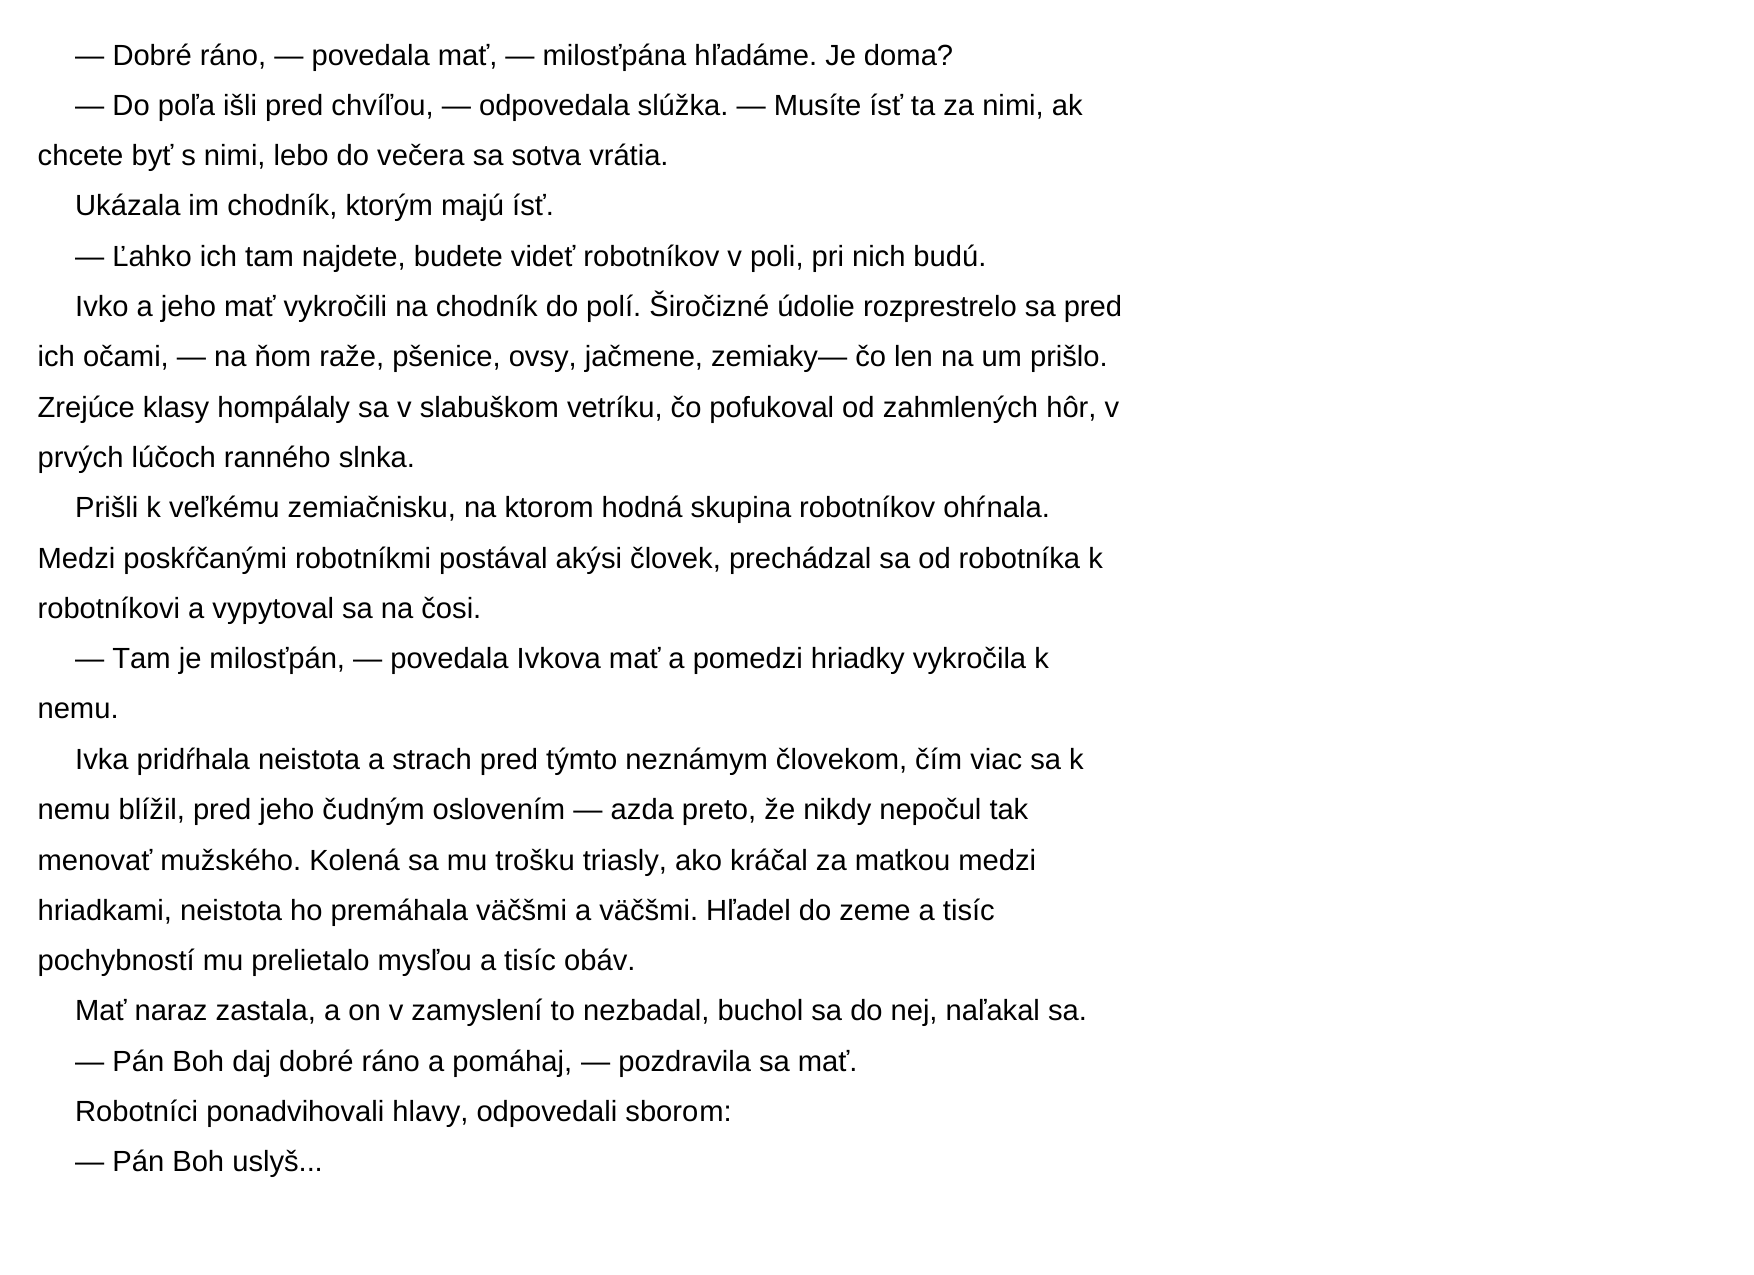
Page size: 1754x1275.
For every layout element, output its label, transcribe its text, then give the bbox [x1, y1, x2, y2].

text Ukázala im chodník, ktorým majú ísť. [37, 188, 1130, 222]
text Ivka pridŕhala neistota a strach pred týmto neznámym človekom, čím viac sa k nemu blížil, pred jeho čudným oslovením — azda preto, že nikdy nepočul tak menovať mužského. Kolená sa mu trošku triasly, ako kráčal za matkou medzi hriadkami, neistota ho premáhala väčšmi a väčšmi. Hľadel do zeme a tisíc pochybností mu prelietalo mysľou a tisíc obáv. [37, 742, 1130, 977]
text Prišli k veľkému zemiačnisku, na ktorom hodná skupina robotníkov ohŕnala. Medzi poskŕčanými robotníkmi postával akýsi človek, prechádzal sa od robotníka k robotníkovi a vypytoval sa na čosi. [37, 490, 1130, 624]
text — Ľahko ich tam najdete, budete videť robotníkov v poli, pri nich budú. [37, 239, 1130, 272]
text — Do poľa išli pred chvíľou, — odpovedala slúžka. — Musíte ísť ta za nimi, ak chcete byť s nimi, lebo do večera sa sotva vrátia. [37, 88, 1130, 172]
text Robotníci ponadvihovali hlavy, odpovedali sborom: [37, 1094, 1130, 1128]
text — Pán Boh uslyš... [37, 1144, 1130, 1178]
text — Tam je milosťpán, — povedala Ivkova mať a pomedzi hriadky vykročila k nemu. [37, 641, 1130, 725]
text Ivko a jeho mať vykročili na chodník do polí. Širočizné údolie rozprestrelo sa pred ich očami, — na ňom raže, pšenice, ovsy, jačmene, zemiaky— čo len na um prišlo. Zrejúce klasy hompálaly sa v slabuškom vetríku, čo pofukoval od zahmlených hôr, v prvých lúčoch ranného slnka. [37, 289, 1130, 473]
text Mať naraz zastala, a on v zamyslení to nezbadal, buchol sa do nej, naľakal sa. [37, 993, 1130, 1027]
text — Pán Boh daj dobré ráno a pomáhaj, — pozdravila sa mať. [37, 1044, 1130, 1077]
text — Dobré ráno, — povedala mať, — milosťpána hľadáme. Je doma? [37, 37, 1130, 71]
